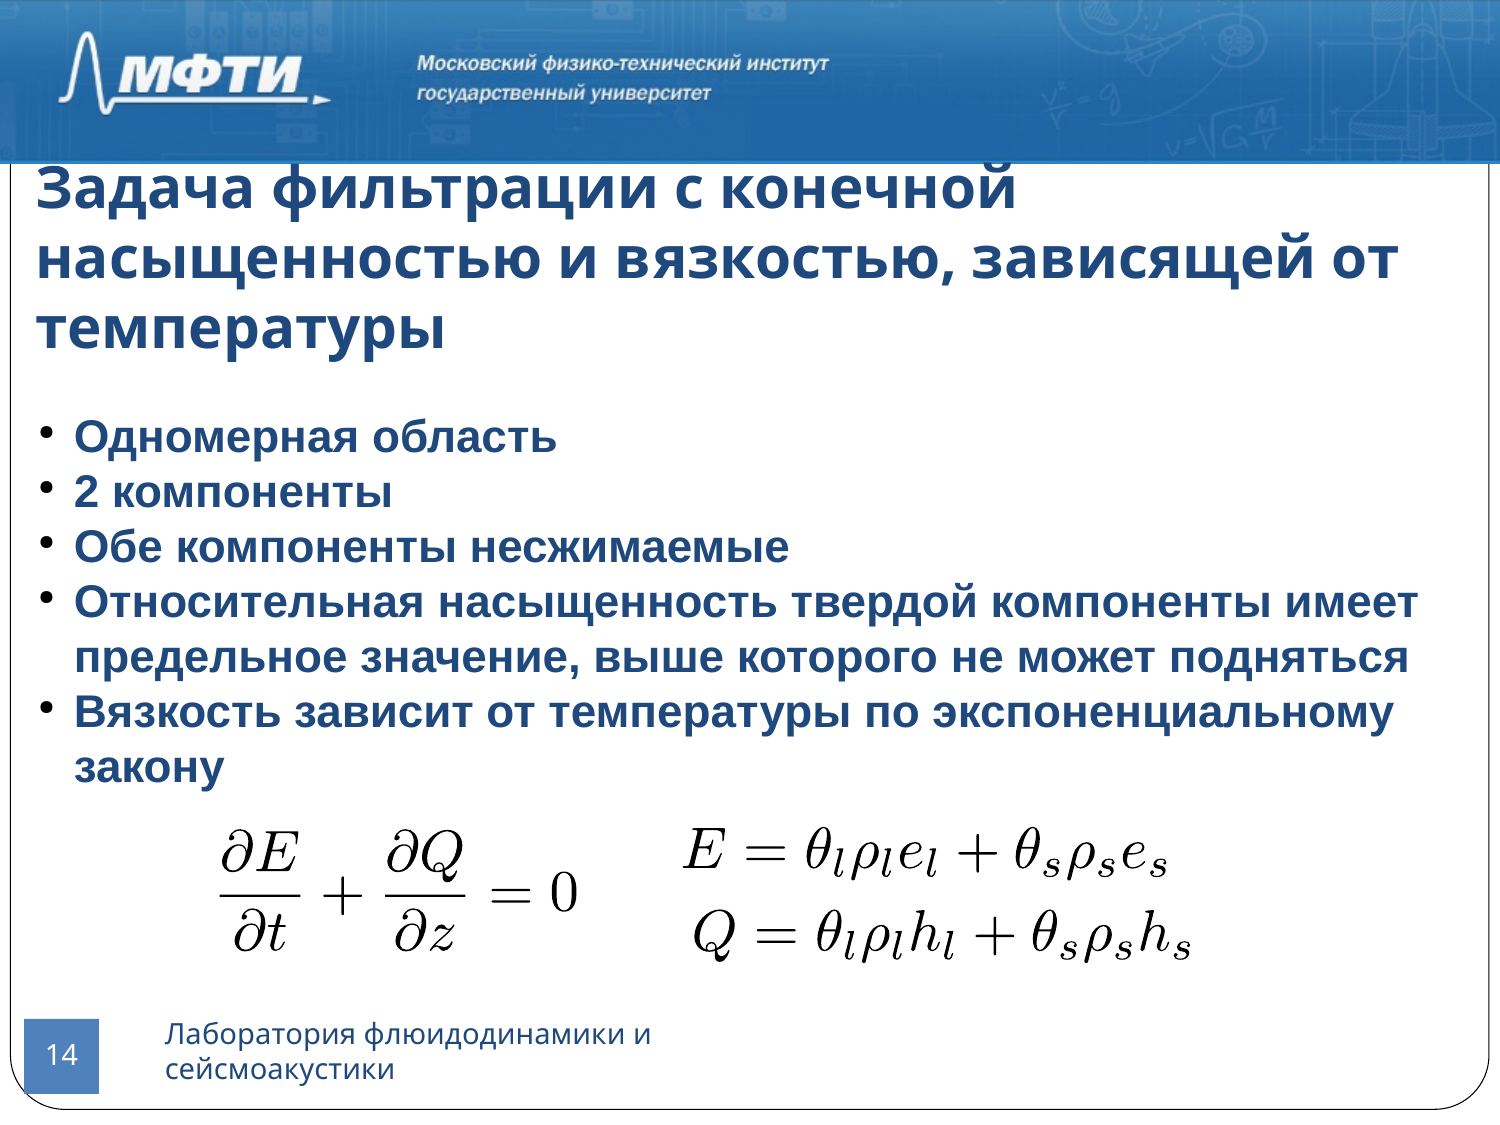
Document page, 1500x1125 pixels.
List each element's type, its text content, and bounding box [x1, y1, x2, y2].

text_box [24, 1018, 99, 1094]
picture [0, 0, 1500, 164]
text_box [680, 826, 1170, 881]
text_box Одномерная область 2 компоненты Обе компоненты несжимаемые Относительная насыщенность твердой компоненты имеет предельное значение, выше которого не может подняться Вязкость зависит от температуры по экспоненциальному закону [23, 399, 1500, 1040]
text_box [219, 829, 579, 952]
text_box Задача фильтрации с конечной насыщенностью и вязкостью, зависящей от температуры [35, 153, 1441, 358]
text_box [691, 909, 1193, 964]
text_box Лаборатория флюидодинамики и сейсмоакустики [150, 1012, 880, 1088]
